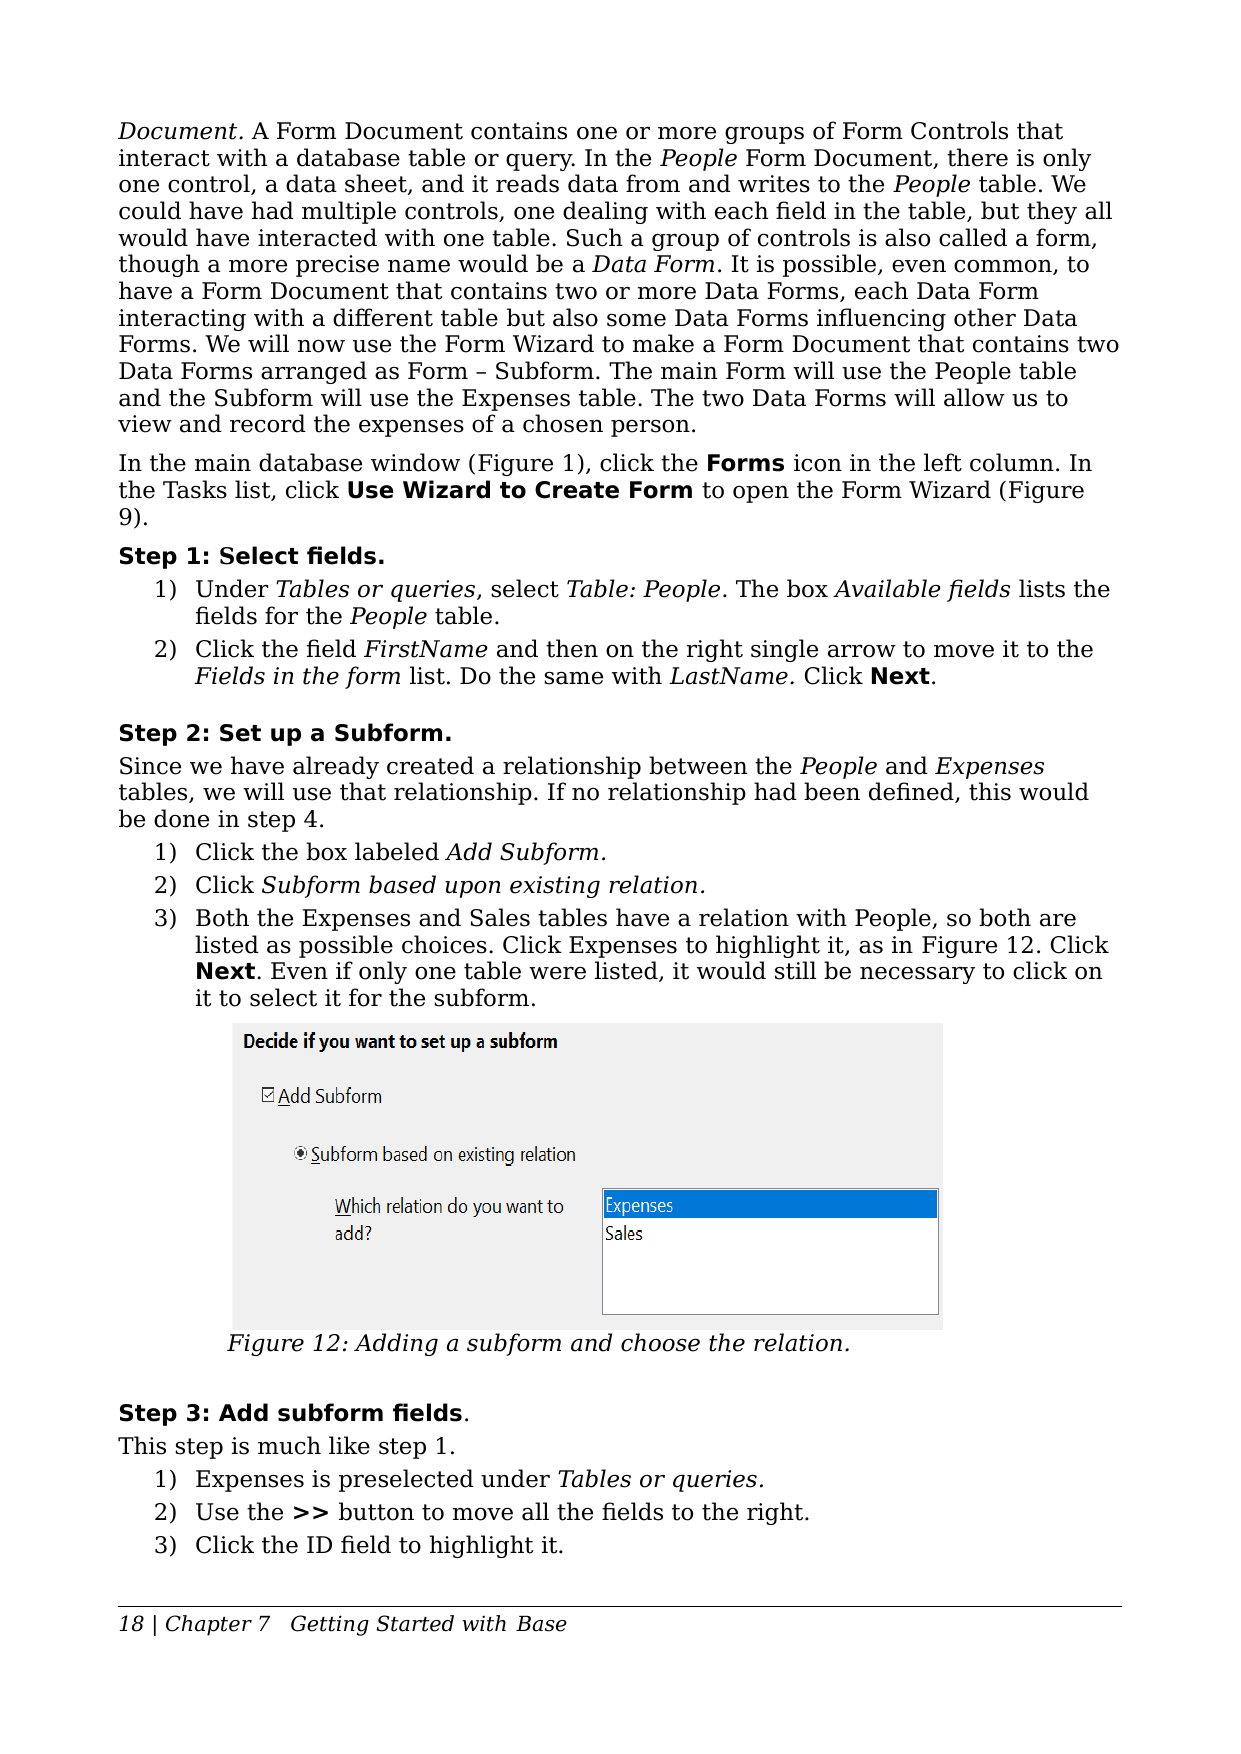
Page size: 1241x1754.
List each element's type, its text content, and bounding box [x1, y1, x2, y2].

list Click Subform based upon existing relation. [177, 872, 1122, 899]
list Click the ID field to highlight it. [177, 1532, 1122, 1559]
text In the main database window (Figure 1), click the Forms icon in the left column. In the Tasks list, click Use Wizard to Create Form to open the Form Wizard (Figure 9). [118, 451, 1122, 531]
picture [232, 1023, 943, 1330]
list Under Tables or queries, select Table: People. The box Available fields lists the fields for the People table. [177, 577, 1122, 630]
text Step 3: Add subform fields. [118, 1400, 1122, 1427]
list Since we have already created a relationship between the People and Expenses tables, we will use that relationship. If no relationship had been defined, this would be done in step 4. [118, 753, 1122, 833]
list Click the box labeled Add Subform. [177, 839, 1122, 866]
list Use the >> button to move all the fields to the right. [177, 1499, 1122, 1526]
text Document. A Form Document contains one or more groups of Form Controls that interact with a database table or query. In the People Form Document, there is only one control, a data sheet, and it reads data from and writes to the People table. We could have had multiple controls, one dealing with each field in the table, but they all would have interacted with one table. Such a group of controls is also called a form, though a more precise name would be a Data Form. It is possible, even common, to have a Form Document that contains two or more Data Forms, each Data Form interacting with a different table but also some Data Forms influencing other Data Forms. We will now use the Form Wizard to make a Form Document that contains two Data Forms arranged as Form – Subform. The main Form will use the People table and the Subform will use the Expenses table. The two Data Forms will allow us to view and record the expenses of a chosen person. [118, 118, 1122, 438]
text Figure 12: Adding a subform and choose the relation. [227, 1330, 948, 1357]
list Both the Expenses and Sales tables have a relation with People, so both are listed as possible choices. Click Expenses to highlight it, as in Figure 12. Click Next. Even if only one table were listed, it would still be necessary to click on it to select it for the subform. [177, 905, 1122, 1012]
text Step 2: Set up a Subform. [118, 720, 1122, 746]
list Click the field FirstName and then on the right single arrow to move it to the Fields in the form list. Do the same with LastName. Click Next. [177, 636, 1122, 689]
list This step is much like step 1. [118, 1433, 1122, 1460]
list Expenses is preselected under Tables or queries. [177, 1467, 1122, 1493]
text Step 1: Select fields. [118, 543, 1122, 570]
